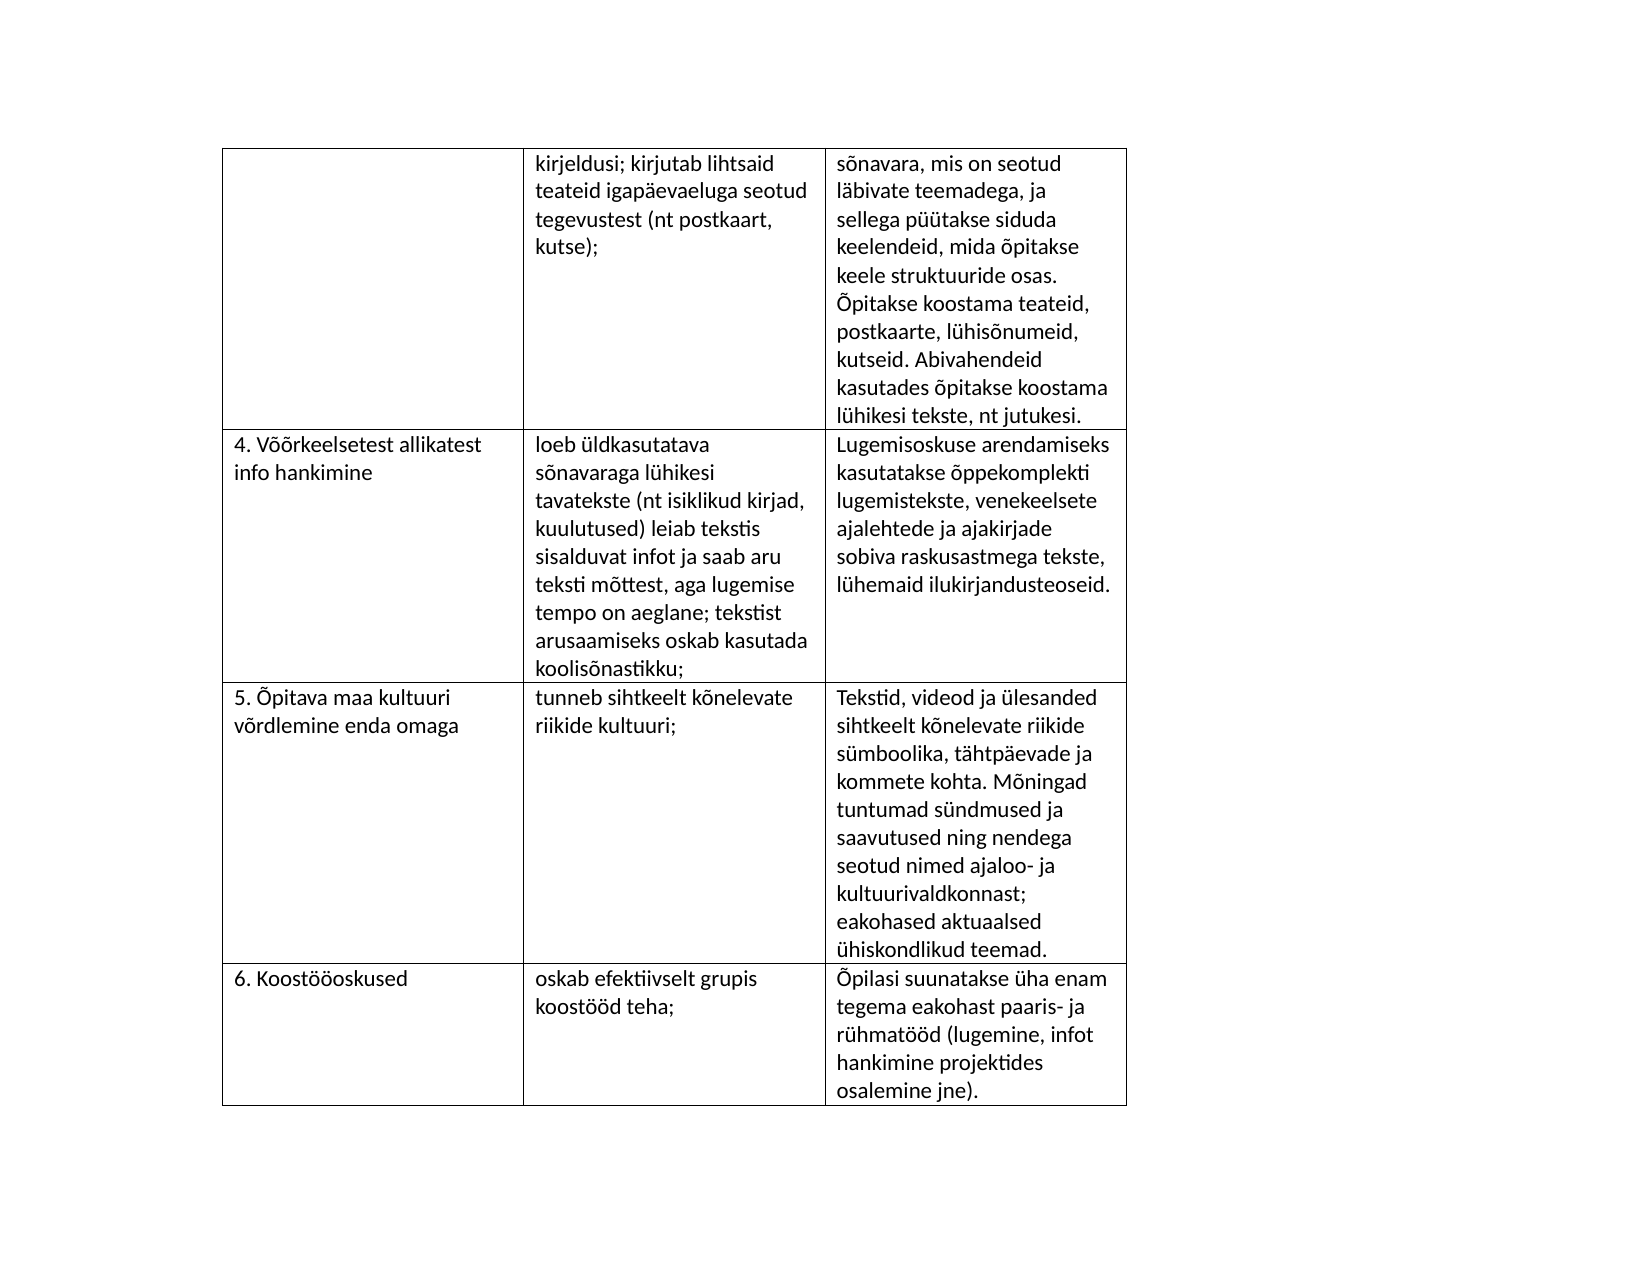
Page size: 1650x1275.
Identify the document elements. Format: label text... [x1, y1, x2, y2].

table_cell Lugemisoskuse arendamiseks kasutatakse õppekomplekti lugemistekste, venekeelsete ajalehtede ja ajakirjade sobiva raskusastmega tekste, lühemaid ilukirjandusteoseid. [826, 430, 1126, 682]
table_cell [223, 149, 523, 429]
table_cell Tekstid, videod ja ülesanded sihtkeelt kõnelevate riikide sümboolika, tähtpäevade ja kommete kohta. Mõningad tuntumad sündmused ja saavutused ning nendega seotud nimed ajaloo- ja kultuurivaldkonnast; eakohased aktuaalsed ühiskondlikud teemad. [826, 683, 1126, 963]
table_cell tunneb sihtkeelt kõnelevate riikide kultuuri; [524, 683, 825, 963]
table_cell sõnavara, mis on seotud läbivate teemadega, ja sellega püütakse siduda keelendeid, mida õpitakse keele struktuuride osas. Õpitakse koostama teateid, postkaarte, lühisõnumeid, kutseid. Abivahendeid kasutades õpitakse koostama lühikesi tekste, nt jutukesi. [826, 149, 1126, 429]
table_cell Õpilasi suunatakse üha enam tegema eakohast paaris- ja rühmatööd (lugemine, infot hankimine projektides osalemine jne). [826, 964, 1126, 1104]
table_cell 5. Õpitava maa kultuuri võrdlemine enda omaga [223, 683, 523, 963]
table_cell kirjeldusi; kirjutab lihtsaid teateid igapäevaeluga seotud tegevustest (nt postkaart, kutse); [524, 149, 825, 429]
table_cell oskab efektiivselt grupis koostööd teha; [524, 964, 825, 1104]
table_cell 6. Koostööoskused [223, 964, 523, 1104]
table_cell loeb üldkasutatava sõnavaraga lühikesi tavatekste (nt isiklikud kirjad, kuulutused) leiab tekstis sisalduvat infot ja saab aru teksti mõttest, aga lugemise tempo on aeglane; tekstist arusaamiseks oskab kasutada koolisõnastikku; [524, 430, 825, 682]
table_cell 4. Võõrkeelsetest allikatest info hankimine [223, 430, 523, 682]
